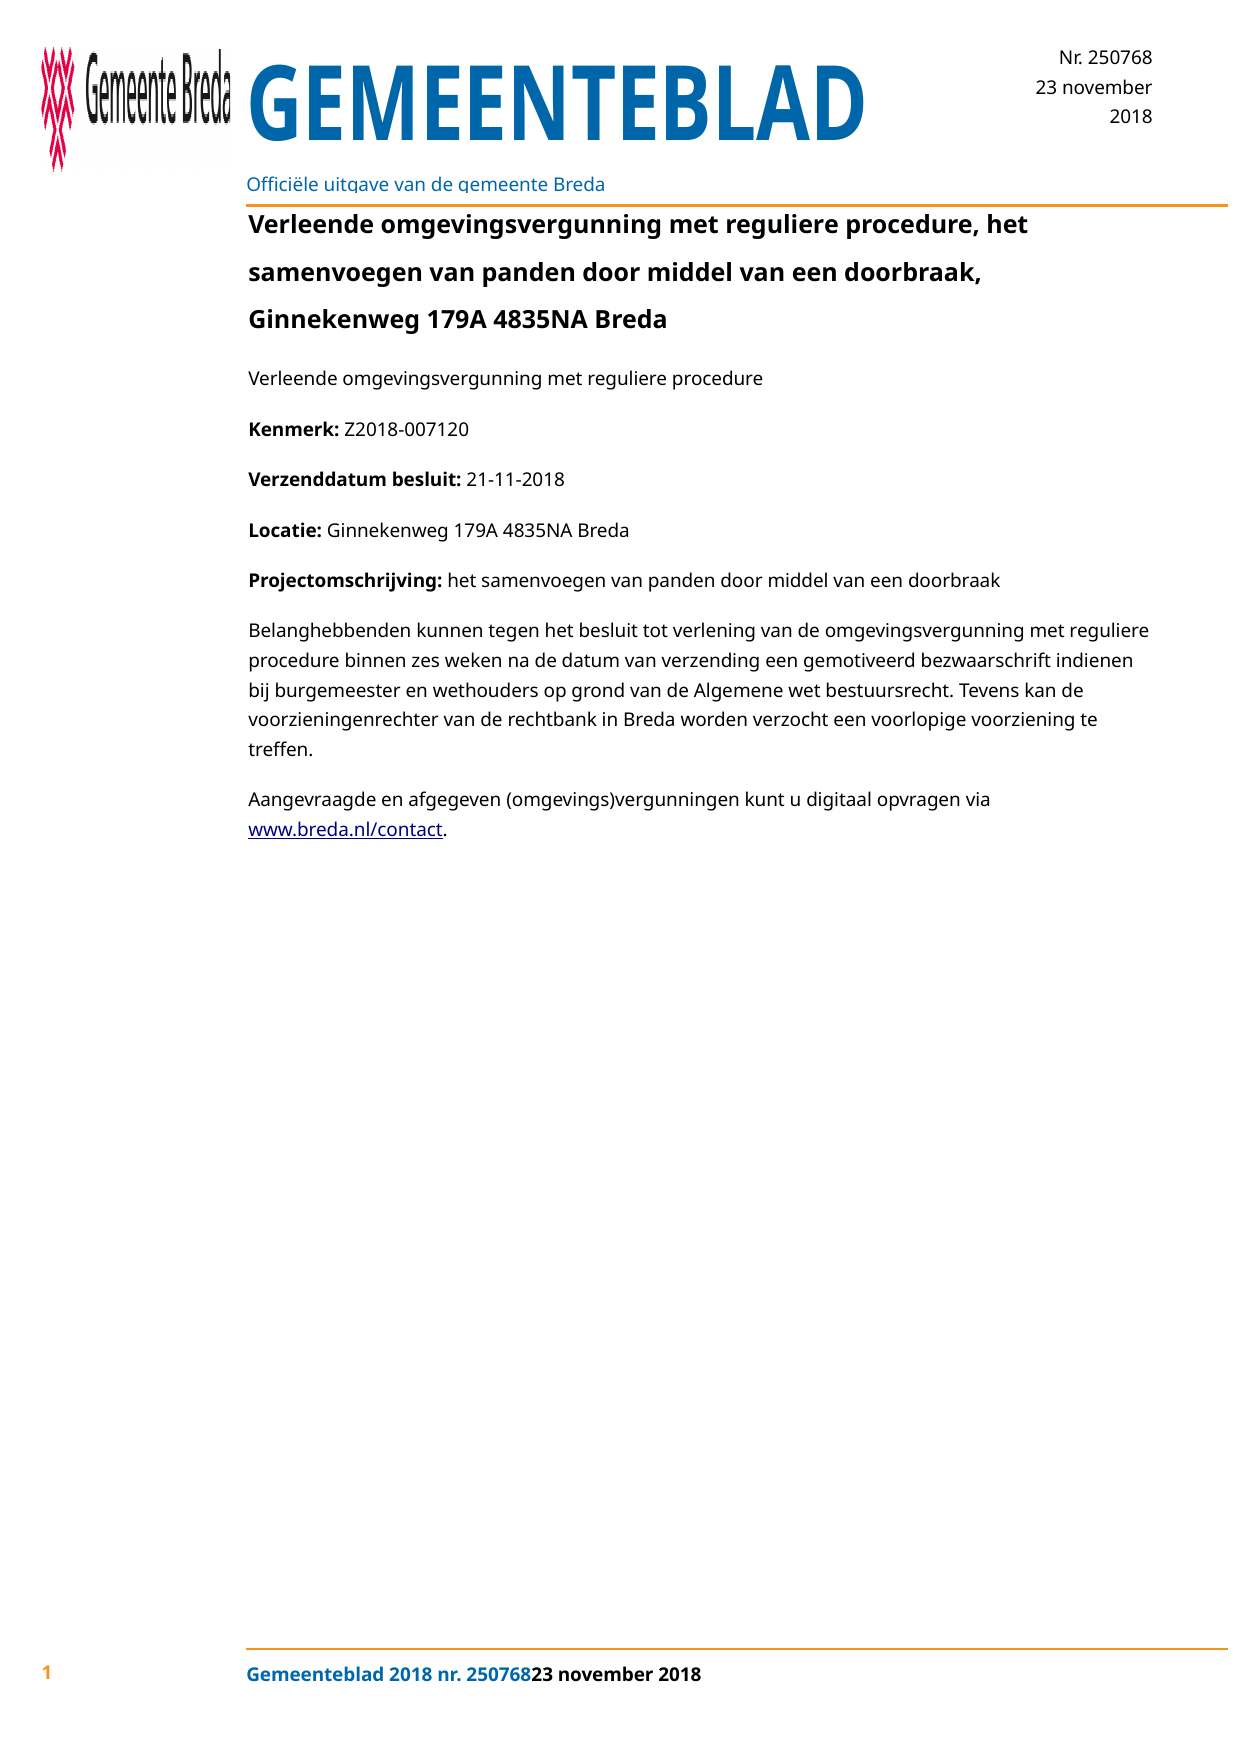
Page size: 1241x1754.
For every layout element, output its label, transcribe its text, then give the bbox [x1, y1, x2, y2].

text Aangevraagde en afgegeven (omgevings)vergunningen kunt u digitaal opvragen via www.breda.nl/contact. [248, 786, 1152, 842]
text Verzenddatum besluit: 21-11-2018 [248, 466, 1152, 492]
text Projectomschrijving: het samenvoegen van panden door middel van een doorbraak [248, 567, 1152, 593]
text Verleende omgevingsvergunning met reguliere procedure [248, 366, 1152, 391]
picture [41, 47, 231, 172]
text Locatie: Ginnekenweg 179A 4835NA Breda [248, 517, 1152, 542]
text Verleende omgevingsvergunning met reguliere procedure, het samenvoegen van panden door middel van een doorbraak, Ginnekenweg 179A 4835NA Breda [248, 207, 1152, 336]
text Kenmerk: Z2018-007120 [248, 416, 1152, 442]
text Belanghebbenden kunnen tegen het besluit tot verlening van de omgevingsvergunning met reguliere procedure binnen zes weken na de datum van verzending een gemotiveerd bezwaarschrift indienen bij burgemeester en wethouders op grond van de Algemene wet bestuursrecht. Tevens kan de voorzieningenrechter van de rechtbank in Breda worden verzocht een voorlopige voorziening te treffen. [248, 618, 1152, 762]
